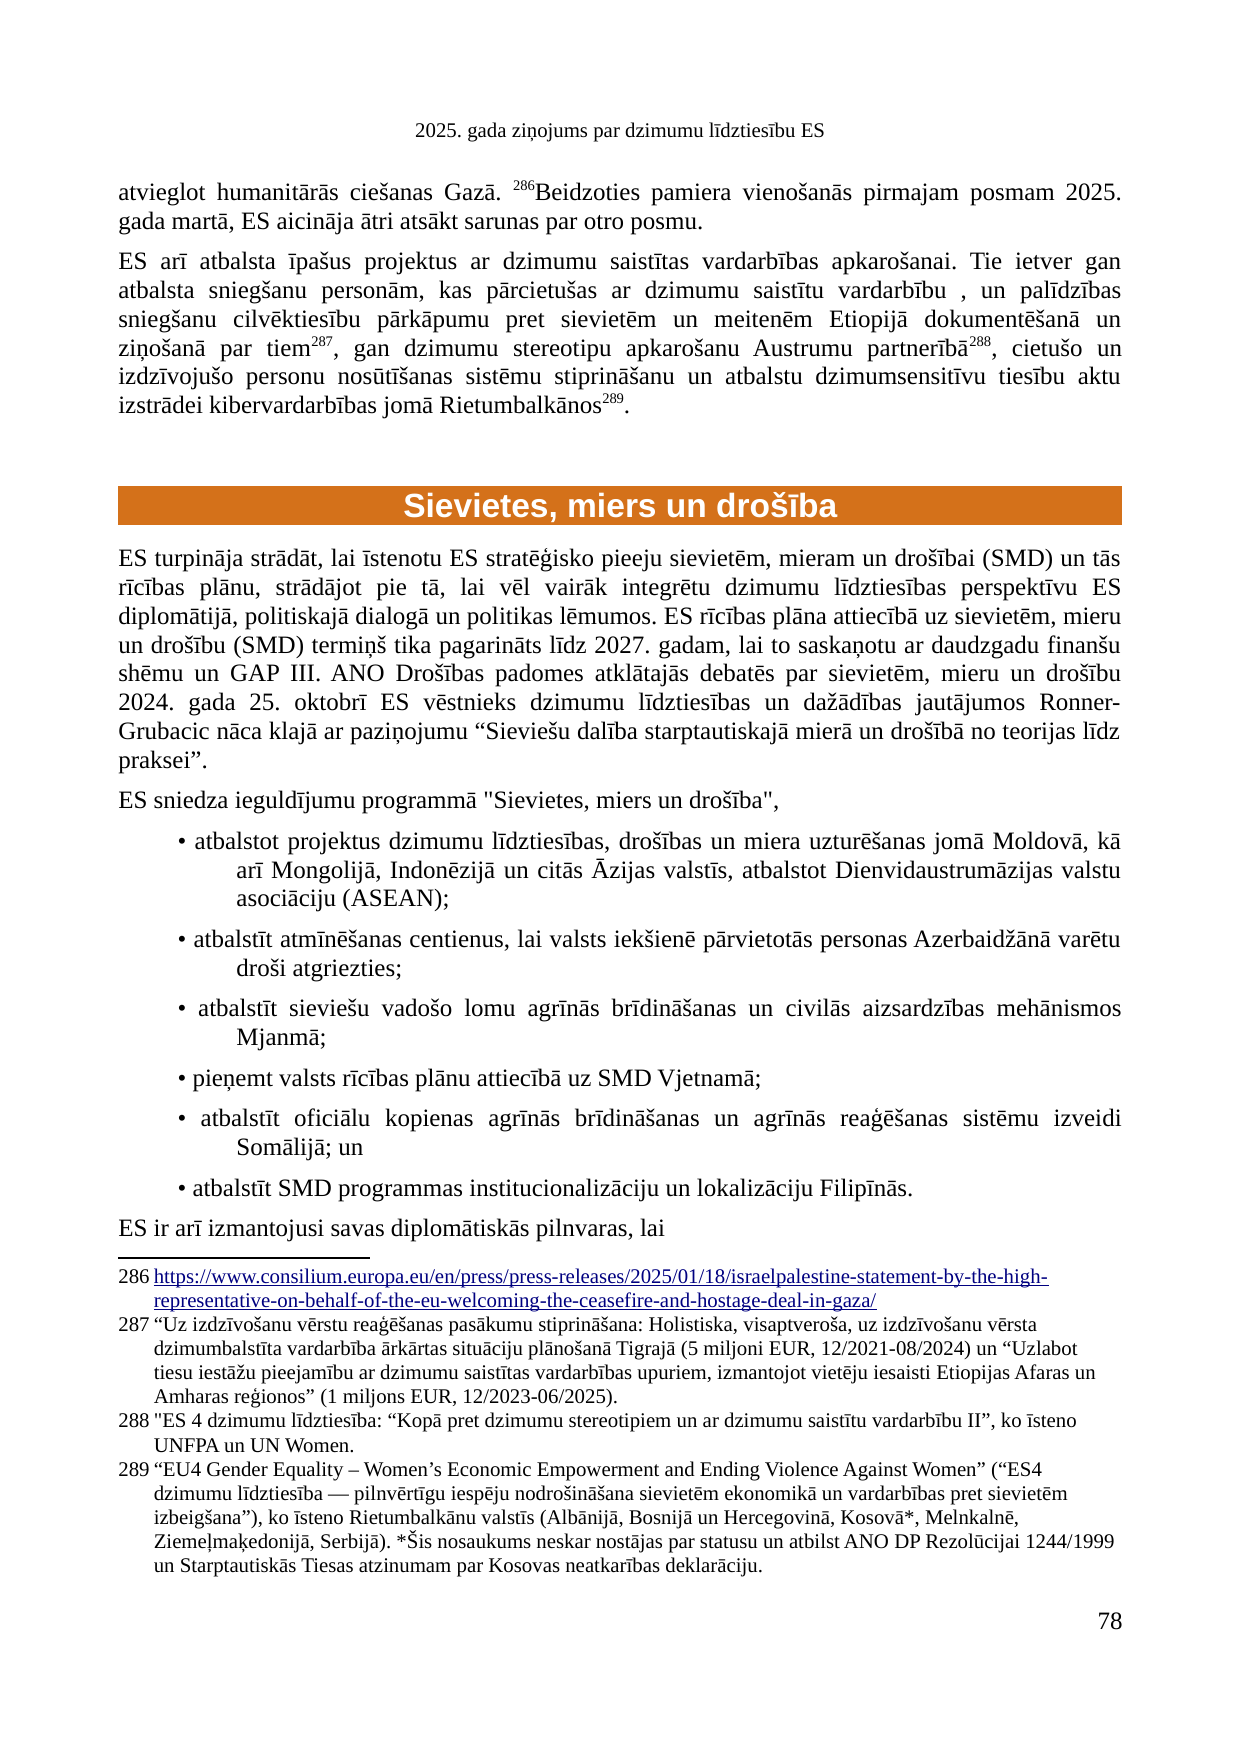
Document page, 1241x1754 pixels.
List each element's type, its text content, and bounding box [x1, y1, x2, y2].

text "ES 4 dzimumu līdztiesība: “Kopā pret dzimumu stereotipiem un ar dzimumu saistītu vardarbību II”, ko īsteno UNFPA un UN Women. [118, 1408, 1122, 1457]
text • atbalstīt sieviešu vadošo lomu agrīnās brīdināšanas un civilās aizsardzības mehānismos Mjanmā; [177, 993, 1122, 1051]
subtitle Sievietes, miers un drošība [118, 486, 1122, 525]
text atvieglot humanitārās ciešanas Gazā. Beidzoties pamiera vienošanās pirmajam posmam 2025. gada martā, ES aicināja ātri atsākt sarunas par otro posmu. [118, 177, 1122, 234]
text ES ir arī izmantojusi savas diplomātiskās pilnvaras, lai [118, 1213, 1122, 1242]
text • atbalstīt atmīnēšanas centienus, lai valsts iekšienē pārvietotās personas Azerbaidžānā varētu droši atgriezties; [177, 924, 1122, 982]
text https://www.consilium.europa.eu/en/press/press-releases/2025/01/18/israelpalestine-statement-by-the-high-representative-on-behalf-of-the-eu-welcoming-the-ceasefire-and-hostage-deal-in-gaza/ [118, 1264, 1122, 1312]
text • atbalstīt oficiālu kopienas agrīnās brīdināšanas un agrīnās reaģēšanas sistēmu izveidi Somālijā; un [177, 1103, 1122, 1161]
text “Uz izdzīvošanu vērstu reaģēšanas pasākumu stiprināšana: Holistiska, visaptveroša, uz izdzīvošanu vērsta dzimumbalstīta vardarbība ārkārtas situāciju plānošanā Tigrajā (5 miljoni EUR, 12/2021-08/2024) un “Uzlabot tiesu iestāžu pieejamību ar dzimumu saistītas vardarbības upuriem, izmantojot vietēju iesaisti Etiopijas Afaras un Amharas reģionos” (1 miljons EUR, 12/2023-06/2025). [118, 1312, 1122, 1408]
text ES arī atbalsta īpašus projektus ar dzimumu saistītas vardarbības apkarošanai. Tie ietver gan atbalsta sniegšanu personām, kas pārcietušas ar dzimumu saistītu vardarbību , un palīdzības sniegšanu cilvēktiesību pārkāpumu pret sievietēm un meitenēm Etiopijā dokumentēšanā un ziņošanā par tiem, gan dzimumu stereotipu apkarošanu Austrumu partnerībā, cietušo un izdzīvojušo personu nosūtīšanas sistēmu stiprināšanu un atbalstu dzimumsensitīvu tiesību aktu izstrādei kibervardarbības jomā Rietumbalkānos. [118, 246, 1122, 419]
text • atbalstīt SMD programmas institucionalizāciju un lokalizāciju Filipīnās. [177, 1173, 1122, 1202]
text ES sniedza ieguldījumu programmā "Sievietes, miers un drošība", [118, 785, 1122, 814]
text • atbalstot projektus dzimumu līdztiesības, drošības un miera uzturēšanas jomā Moldovā, kā arī Mongolijā, Indonēzijā un citās Āzijas valstīs, atbalstot Dienvidaustrumāzijas valstu asociāciju (ASEAN); [177, 826, 1122, 912]
text ES turpināja strādāt, lai īstenotu ES stratēģisko pieeju sievietēm, mieram un drošībai (SMD) un tās rīcības plānu, strādājot pie tā, lai vēl vairāk integrētu dzimumu līdztiesības perspektīvu ES diplomātijā, politiskajā dialogā un politikas lēmumos. ES rīcības plāna attiecībā uz sievietēm, mieru un drošību (SMD) termiņš tika pagarināts līdz 2027. gadam, lai to saskaņotu ar daudzgadu finanšu shēmu un GAP III. ANO Drošības padomes atklātajās debatēs par sievietēm, mieru un drošību 2024. gada 25. oktobrī ES vēstnieks dzimumu līdztiesības un dažādības jautājumos Ronner-Grubacic nāca klajā ar paziņojumu “Sieviešu dalība starptautiskajā mierā un drošībā no teorijas līdz praksei”. [118, 543, 1122, 773]
text • pieņemt valsts rīcības plānu attiecībā uz SMD Vjetnamā; [177, 1063, 1122, 1092]
text “EU4 Gender Equality – Women’s Economic Empowerment and Ending Violence Against Women” (“ES4 dzimumu līdztiesība — pilnvērtīgu iespēju nodrošināšana sievietēm ekonomikā un vardarbības pret sievietēm izbeigšana”), ko īsteno Rietumbalkānu valstīs (Albānijā, Bosnijā un Hercegovinā, Kosovā*, Melnkalnē, Ziemeļmaķedonijā, Serbijā). *Šis nosaukums neskar nostājas par statusu un atbilst ANO DP Rezolūcijai 1244/1999 un Starptautiskās Tiesas atzinumam par Kosovas neatkarības deklarāciju. [118, 1457, 1122, 1577]
